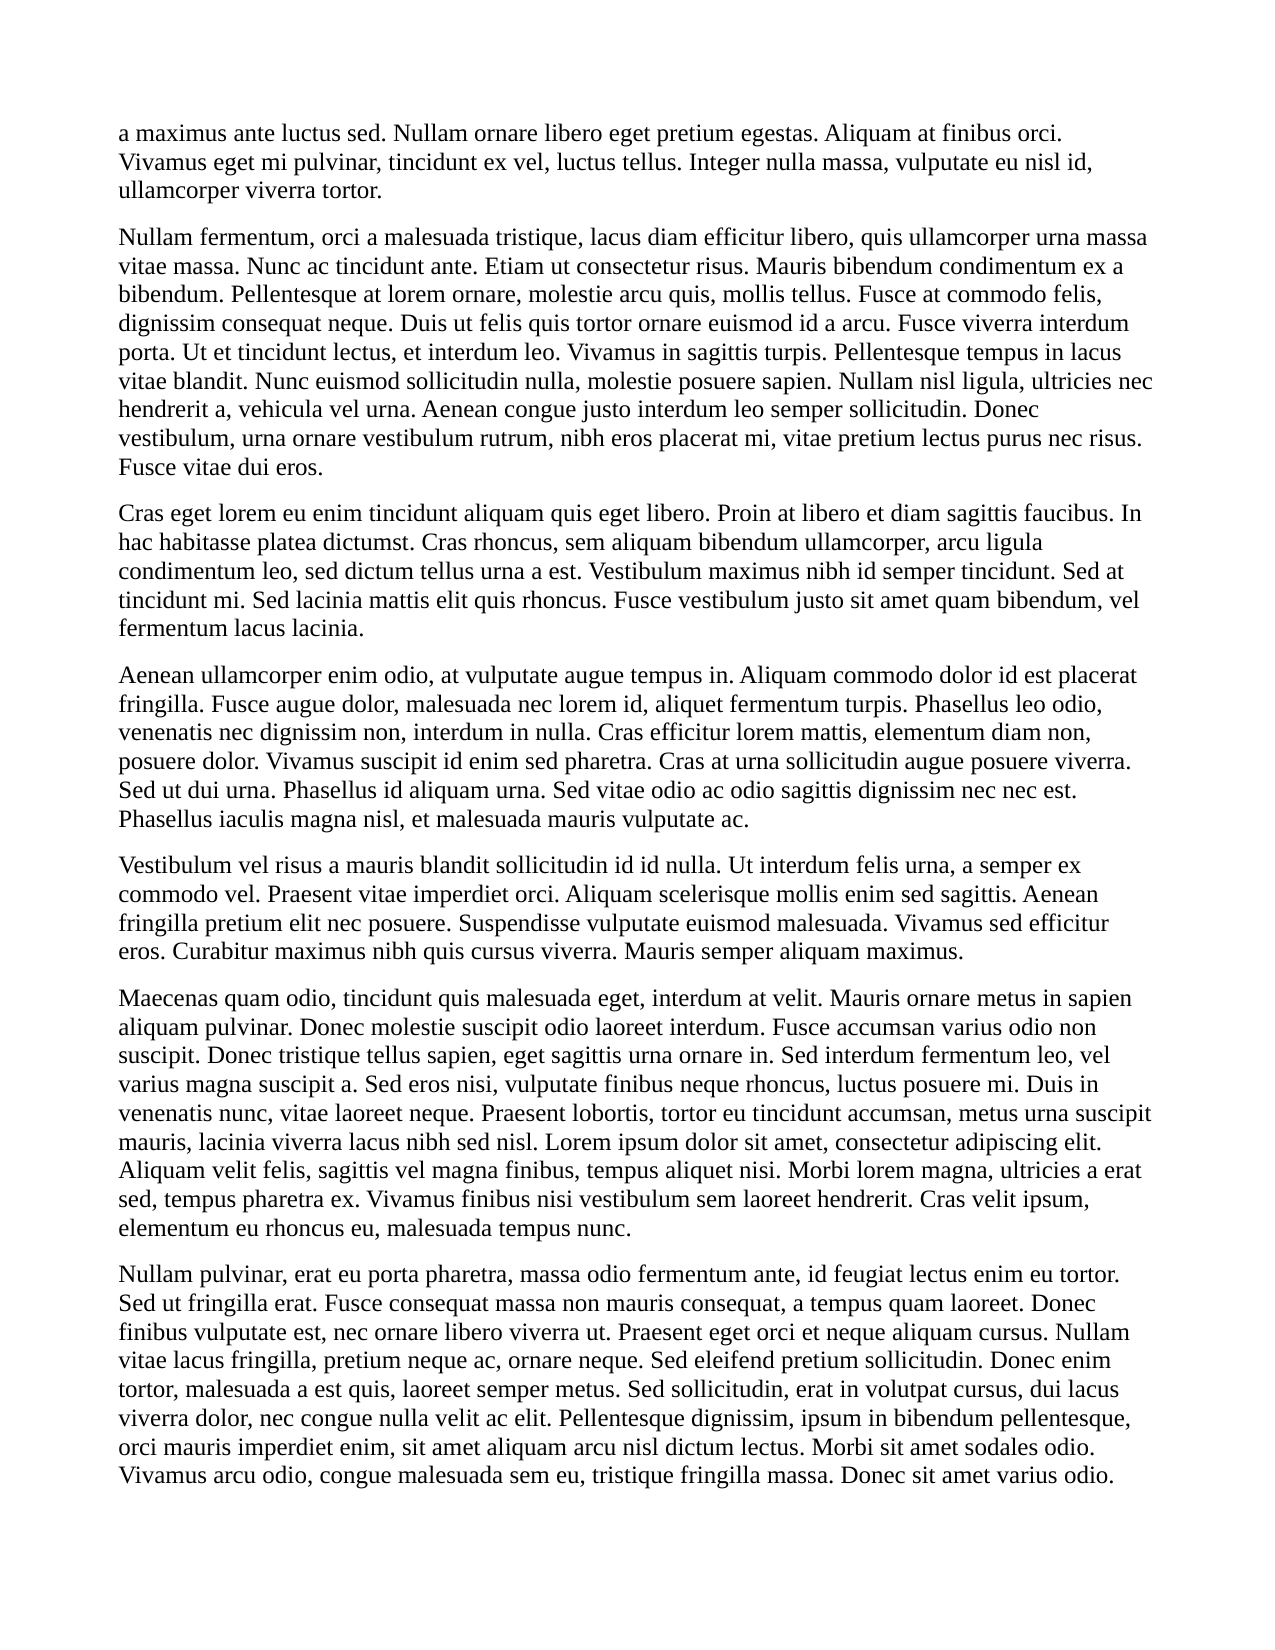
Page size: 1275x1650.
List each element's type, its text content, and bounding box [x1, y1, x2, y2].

text Aenean ullamcorper enim odio, at vulputate augue tempus in. Aliquam commodo dolor id est placerat fringilla. Fusce augue dolor, malesuada nec lorem id, aliquet fermentum turpis. Phasellus leo odio, venenatis nec dignissim non, interdum in nulla. Cras efficitur lorem mattis, elementum diam non, posuere dolor. Vivamus suscipit id enim sed pharetra. Cras at urna sollicitudin augue posuere viverra. Sed ut dui urna. Phasellus id aliquam urna. Sed vitae odio ac odio sagittis dignissim nec nec est. Phasellus iaculis magna nisl, et malesuada mauris vulputate ac. [118, 660, 1157, 832]
text Vestibulum vel risus a mauris blandit sollicitudin id id nulla. Ut interdum felis urna, a semper ex commodo vel. Praesent vitae imperdiet orci. Aliquam scelerisque mollis enim sed sagittis. Aenean fringilla pretium elit nec posuere. Suspendisse vulputate euismod malesuada. Vivamus sed efficitur eros. Curabitur maximus nibh quis cursus viverra. Mauris semper aliquam maximus. [118, 850, 1157, 965]
text a maximus ante luctus sed. Nullam ornare libero eget pretium egestas. Aliquam at finibus orci. Vivamus eget mi pulvinar, tincidunt ex vel, luctus tellus. Integer nulla massa, vulputate eu nisl id, ullamcorper viverra tortor. [118, 118, 1157, 204]
text Cras eget lorem eu enim tincidunt aliquam quis eget libero. Proin at libero et diam sagittis faucibus. In hac habitasse platea dictumst. Cras rhoncus, sem aliquam bibendum ullamcorper, arcu ligula condimentum leo, sed dictum tellus urna a est. Vestibulum maximus nibh id semper tincidunt. Sed at tincidunt mi. Sed lacinia mattis elit quis rhoncus. Fusce vestibulum justo sit amet quam bibendum, vel fermentum lacus lacinia. [118, 498, 1157, 642]
text Nullam pulvinar, erat eu porta pharetra, massa odio fermentum ante, id feugiat lectus enim eu tortor. Sed ut fringilla erat. Fusce consequat massa non mauris consequat, a tempus quam laoreet. Donec finibus vulputate est, nec ornare libero viverra ut. Praesent eget orci et neque aliquam cursus. Nullam vitae lacus fringilla, pretium neque ac, ornare neque. Sed eleifend pretium sollicitudin. Donec enim tortor, malesuada a est quis, laoreet semper metus. Sed sollicitudin, erat in volutpat cursus, dui lacus viverra dolor, nec congue nulla velit ac elit. Pellentesque dignissim, ipsum in bibendum pellentesque, orci mauris imperdiet enim, sit amet aliquam arcu nisl dictum lectus. Morbi sit amet sodales odio. Vivamus arcu odio, congue malesuada sem eu, tristique fringilla massa. Donec sit amet varius odio. [118, 1259, 1157, 1489]
text Nullam fermentum, orci a malesuada tristique, lacus diam efficitur libero, quis ullamcorper urna massa vitae massa. Nunc ac tincidunt ante. Etiam ut consectetur risus. Mauris bibendum condimentum ex a bibendum. Pellentesque at lorem ornare, molestie arcu quis, mollis tellus. Fusce at commodo felis, dignissim consequat neque. Duis ut felis quis tortor ornare euismod id a arcu. Fusce viverra interdum porta. Ut et tincidunt lectus, et interdum leo. Vivamus in sagittis turpis. Pellentesque tempus in lacus vitae blandit. Nunc euismod sollicitudin nulla, molestie posuere sapien. Nullam nisl ligula, ultricies nec hendrerit a, vehicula vel urna. Aenean congue justo interdum leo semper sollicitudin. Donec vestibulum, urna ornare vestibulum rutrum, nibh eros placerat mi, vitae pretium lectus purus nec risus. Fusce vitae dui eros. [118, 222, 1157, 481]
text Maecenas quam odio, tincidunt quis malesuada eget, interdum at velit. Mauris ornare metus in sapien aliquam pulvinar. Donec molestie suscipit odio laoreet interdum. Fusce accumsan varius odio non suscipit. Donec tristique tellus sapien, eget sagittis urna ornare in. Sed interdum fermentum leo, vel varius magna suscipit a. Sed eros nisi, vulputate finibus neque rhoncus, luctus posuere mi. Duis in venenatis nunc, vitae laoreet neque. Praesent lobortis, tortor eu tincidunt accumsan, metus urna suscipit mauris, lacinia viverra lacus nibh sed nisl. Lorem ipsum dolor sit amet, consectetur adipiscing elit. Aliquam velit felis, sagittis vel magna finibus, tempus aliquet nisi. Morbi lorem magna, ultricies a erat sed, tempus pharetra ex. Vivamus finibus nisi vestibulum sem laoreet hendrerit. Cras velit ipsum, elementum eu rhoncus eu, malesuada tempus nunc. [118, 983, 1157, 1242]
